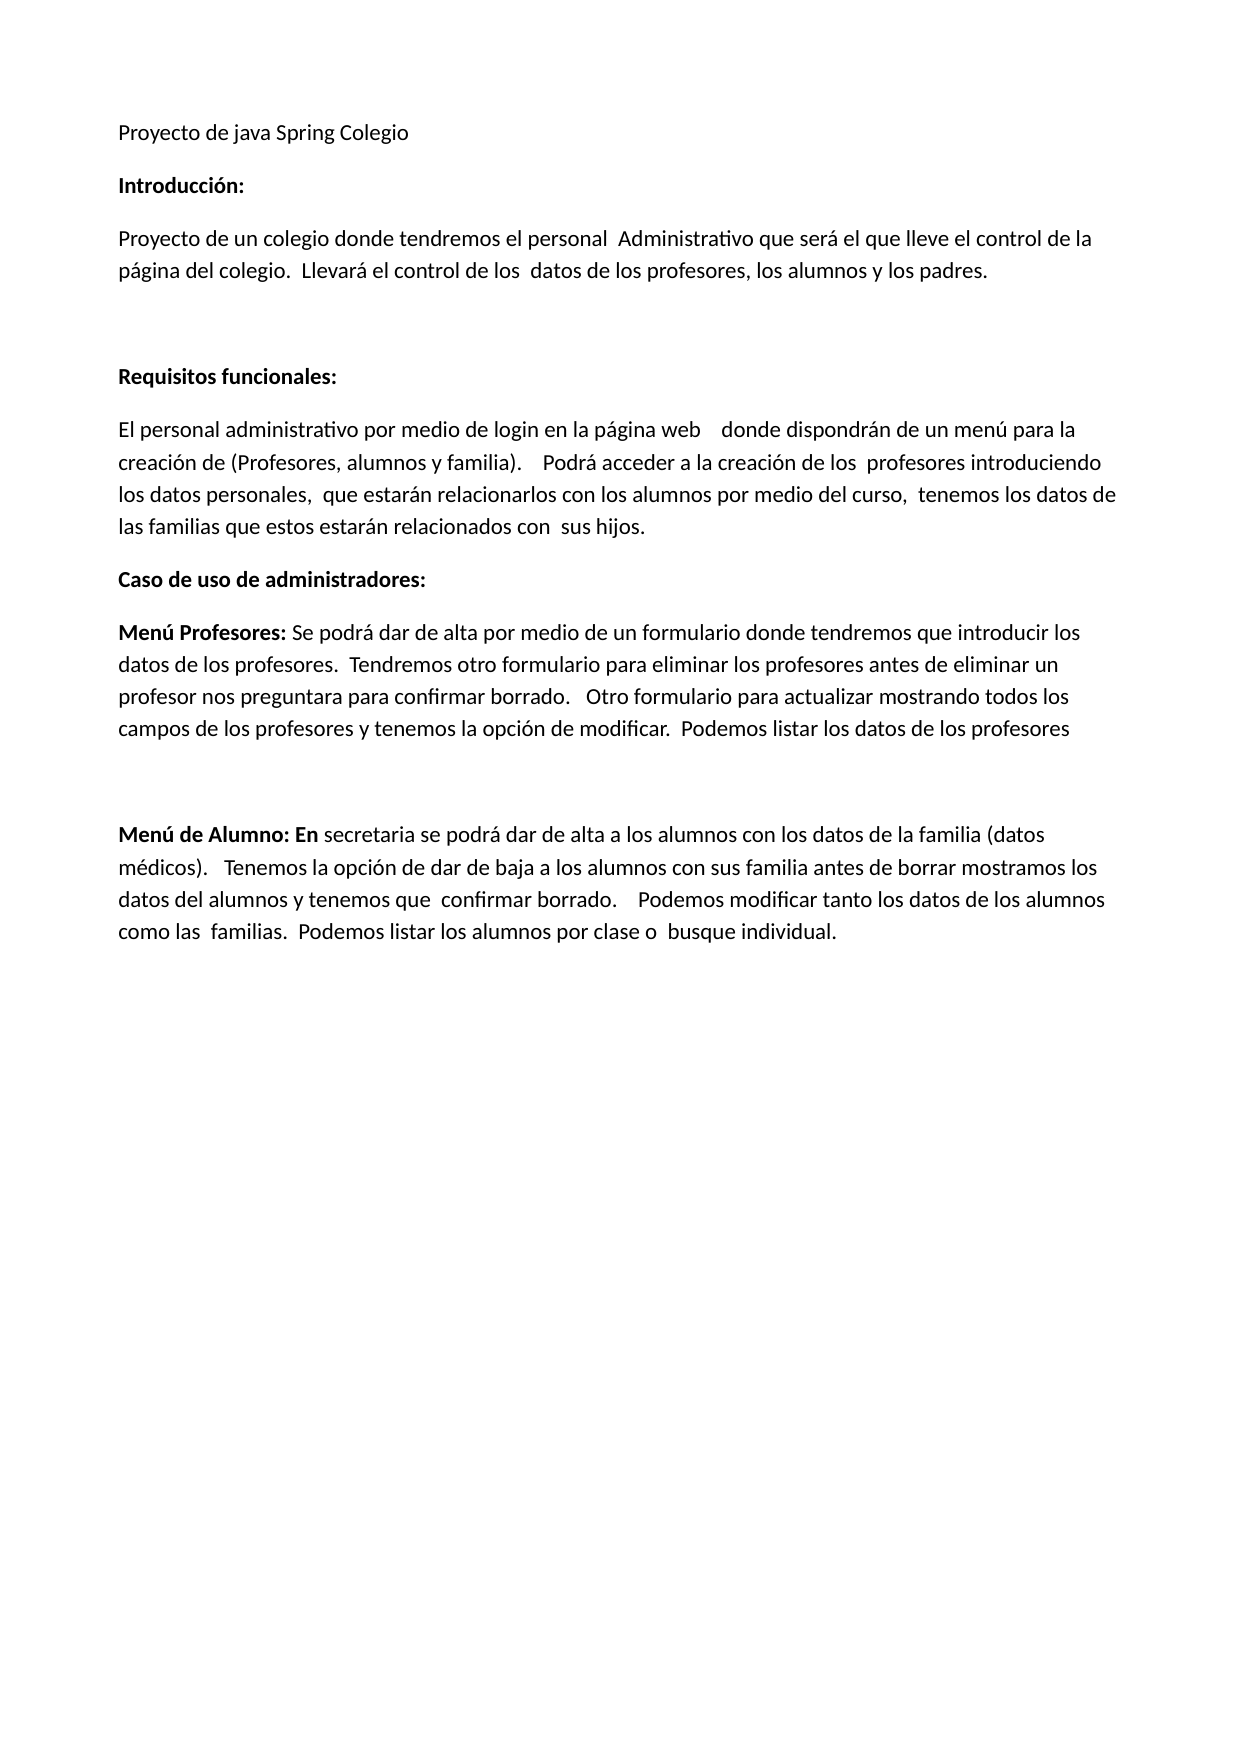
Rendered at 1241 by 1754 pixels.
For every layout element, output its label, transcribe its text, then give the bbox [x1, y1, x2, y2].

text Introducción: [118, 171, 1122, 199]
text Menú de Alumno: En secretaria se podrá dar de alta a los alumnos con los datos de la familia (datos médicos). Tenemos la opción de dar de baja a los alumnos con sus familia antes de borrar mostramos los datos del alumnos y tenemos que confirmar borrado. Podemos modificar tanto los datos de los alumnos como las familias. Podemos listar los alumnos por clase o busque individual. [118, 821, 1122, 945]
text Proyecto de un colegio donde tendremos el personal Administrativo que será el que lleve el control de la página del colegio. Llevará el control de los datos de los profesores, los alumnos y los padres. [118, 224, 1122, 284]
text El personal administrativo por medio de login en la página web donde dispondrán de un menú para la creación de (Profesores, alumnos y familia). Podrá acceder a la creación de los profesores introduciendo los datos personales, que estarán relacionarlos con los alumnos por medio del curso, tenemos los datos de las familias que estos estarán relacionados con sus hijos. [118, 415, 1122, 540]
text Proyecto de java Spring Colegio [118, 118, 1122, 146]
text Caso de uso de administradores: [118, 565, 1122, 593]
text Menú Profesores: Se podrá dar de alta por medio de un formulario donde tendremos que introducir los datos de los profesores. Tendremos otro formulario para eliminar los profesores antes de eliminar un profesor nos preguntara para confirmar borrado. Otro formulario para actualizar mostrando todos los campos de los profesores y tenemos la opción de modificar. Podemos listar los datos de los profesores [118, 618, 1122, 743]
text Requisitos funcionales: [118, 362, 1122, 390]
